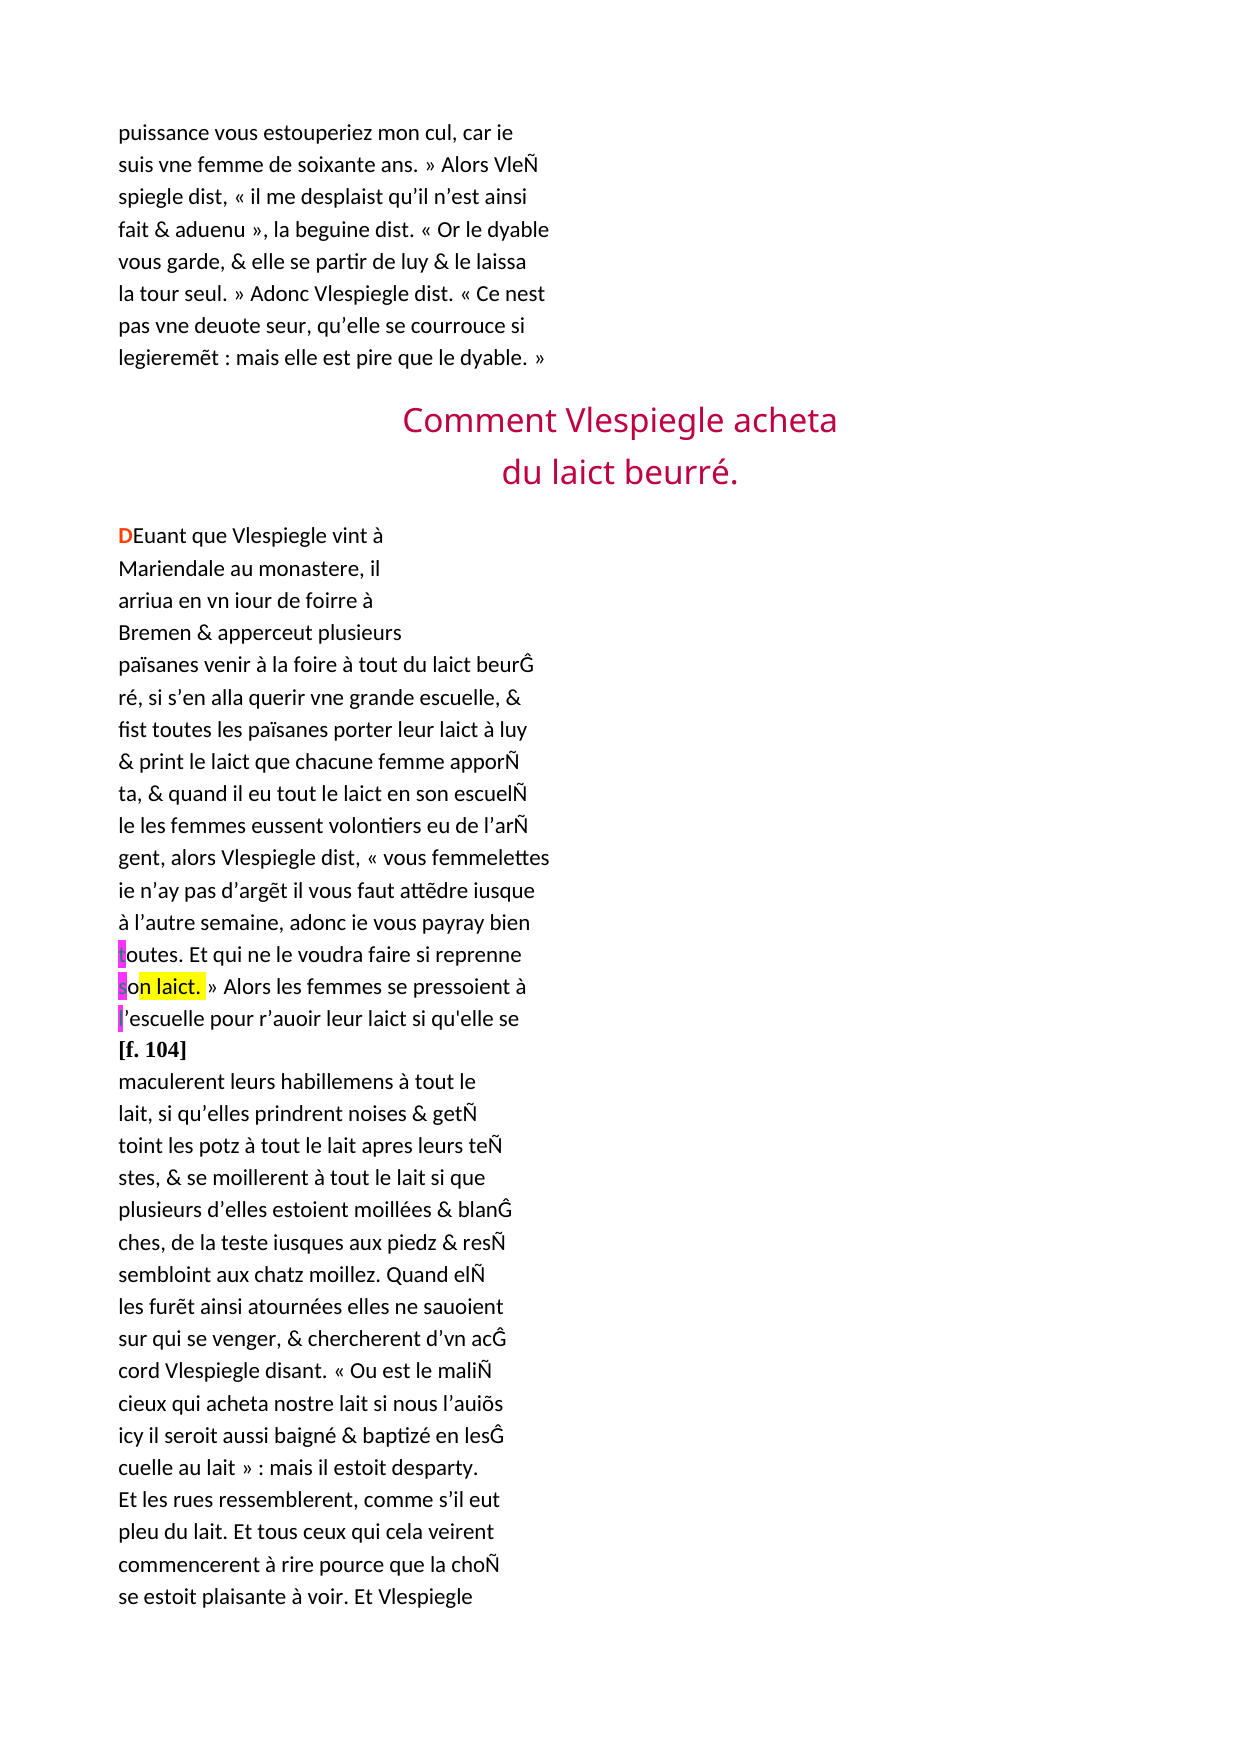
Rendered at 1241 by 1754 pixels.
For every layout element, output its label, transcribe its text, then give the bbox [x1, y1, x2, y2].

text Comment Vlespiegle acheta du laict beurré. [118, 396, 1122, 494]
text puissance vous estouperiez mon cul, car ie suis vne femme de soixante ans. » Alors VleÑ spiegle dist, « il me desplaist qu’il n’est ainsi fait & aduenu », la beguine dist. « Or le dyable vous garde, & elle se partir de luy & le laissa la tour seul. » Adonc Vlespiegle dist. « Ce nest pas vne deuote seur, qu’elle se courrouce si legieremẽt : mais elle est pire que le dyable. » [118, 118, 1122, 371]
text DEuant que Vlespiegle vint à Mariendale au monastere, il arriua en vn iour de foirre à Bremen & apperceut plusieurs païsanes venir à la foire à tout du laict beurĜ ré, si s’en alla querir vne grande escuelle, & fist toutes les païsanes porter leur laict à luy & print le laict que chacune femme apporÑ ta, & quand il eu tout le laict en son escuelÑ le les femmes eussent volontiers eu de l’arÑ gent, alors Vlespiegle dist, « vous femmelettes ie n’ay pas d’argẽt il vous faut attẽdre iusque à l’autre semaine, adonc ie vous payray bien toutes. Et qui ne le voudra faire si reprenne son laict. » Alors les femmes se pressoient à l’escuelle pour r’auoir leur laict si qu'elle se [f. 104] maculerent leurs habillemens à tout le lait, si qu’elles prindrent noises & getÑ toint les potz à tout le lait apres leurs teÑ stes, & se moillerent à tout le lait si que plusieurs d’elles estoient moillées & blanĜ ches, de la teste iusques aux piedz & resÑ sembloint aux chatz moillez. Quand elÑ les furẽt ainsi atournées elles ne sauoient sur qui se venger, & chercherent d’vn acĜ cord Vlespiegle disant. « Ou est le maliÑ cieux qui acheta nostre lait si nous l’auiõs icy il seroit aussi baigné & baptizé en lesĜ cuelle au lait » : mais il estoit desparty. Et les rues ressemblerent, comme s’il eut pleu du lait. Et tous ceux qui cela veirent commencerent à rire pource que la choÑ se estoit plaisante à voir. Et Vlespiegle [118, 522, 1122, 1610]
